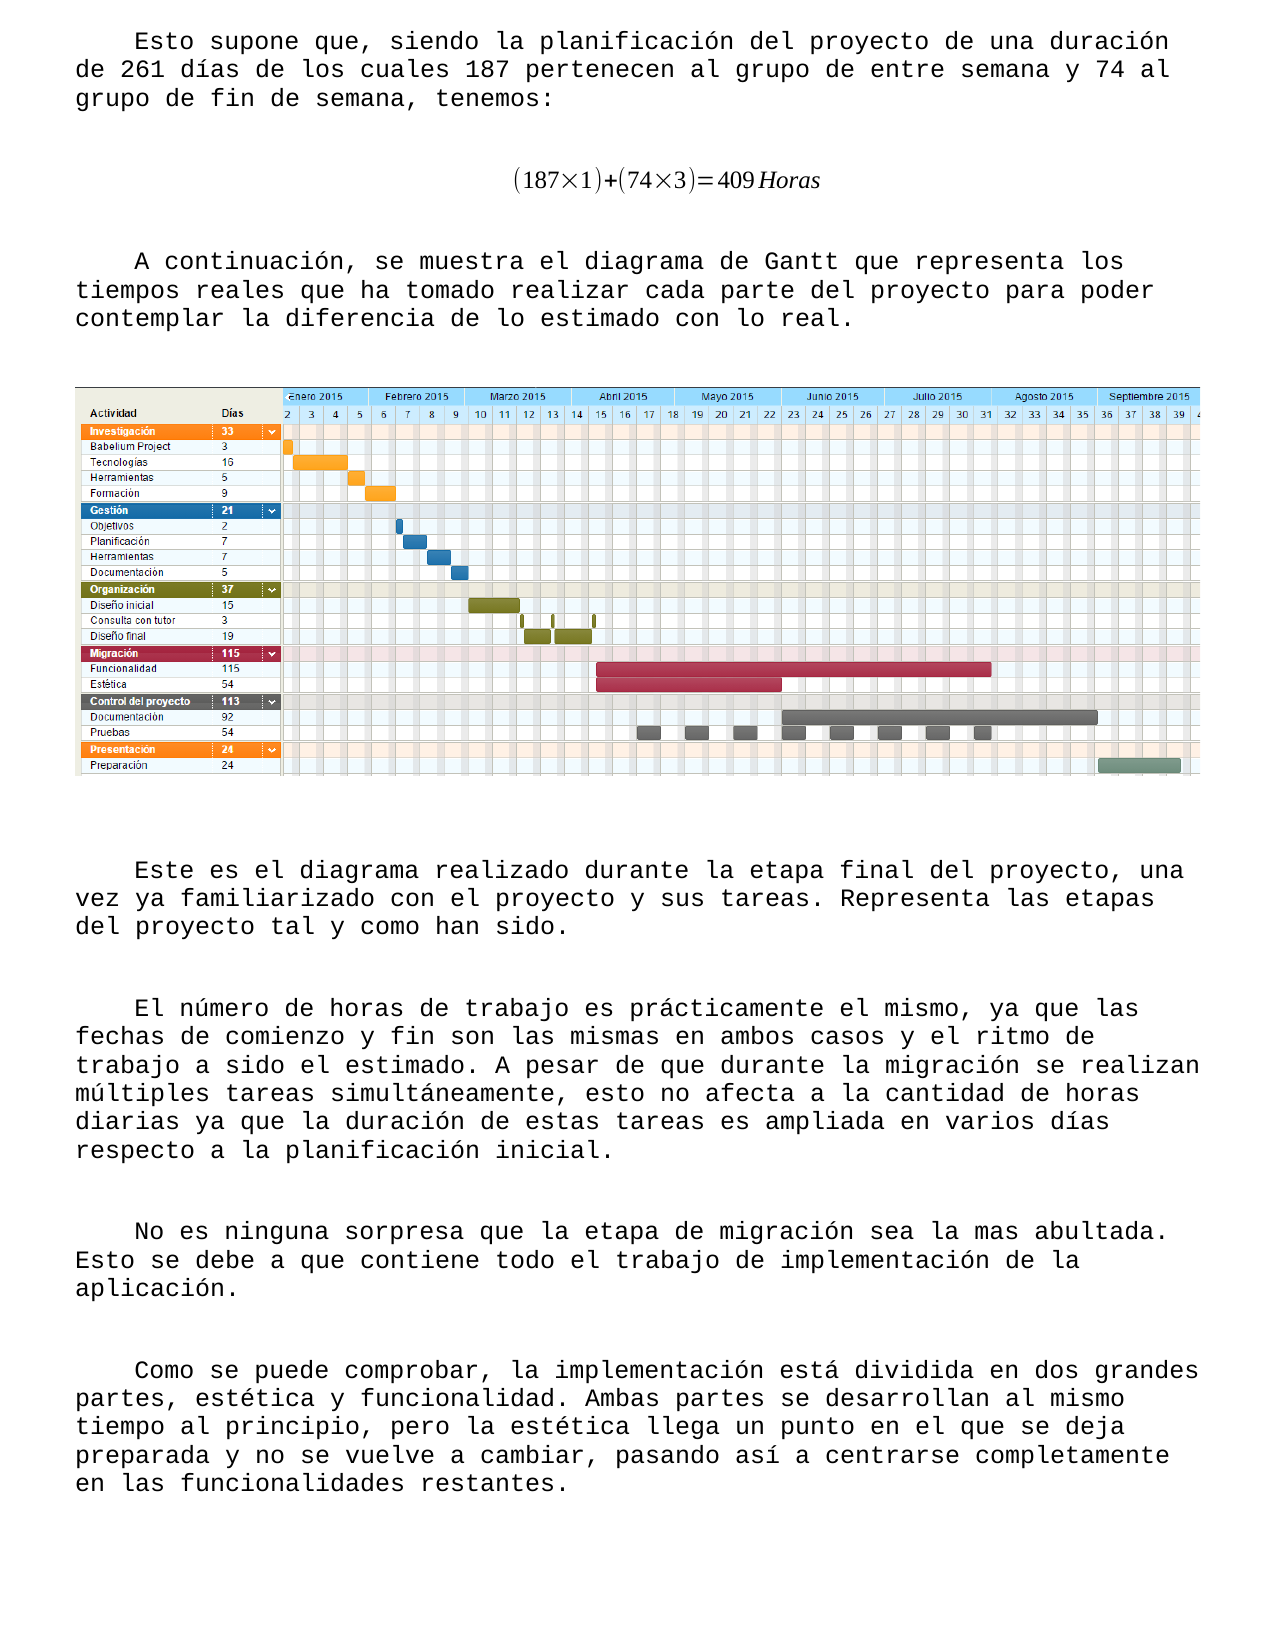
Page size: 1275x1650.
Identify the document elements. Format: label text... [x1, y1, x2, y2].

text A continuación, se muestra el diagrama de Gantt que representa los tiempos reales que ha tomado realizar cada parte del proyecto para poder contemplar la diferencia de lo estimado con lo real. [75, 249, 1200, 334]
picture [75, 387, 1200, 776]
text Como se puede comprobar, la implementación está dividida en dos grandes partes, estética y funcionalidad. Ambas partes se desarrollan al mismo tiempo al principio, pero la estética llega un punto en el que se deja preparada y no se vuelve a cambiar, pasando así a centrarse completamente en las funcionalidades restantes. [75, 1357, 1200, 1499]
text No es ninguna sorpresa que la etapa de migración sea la mas abultada. Esto se debe a que contiene todo el trabajo de implementación de la aplicación. [75, 1219, 1200, 1304]
text Esto supone que, siendo la planificación del proyecto de una duración de 261 días de los cuales 187 pertenecen al grupo de entre semana y 74 al grupo de fin de semana, tenemos: [75, 29, 1200, 114]
text Este es el diagrama realizado durante la etapa final del proyecto, una vez ya familiarizado con el proyecto y sus tareas. Representa las etapas del proyecto tal y como han sido. [75, 857, 1200, 942]
text El número de horas de trabajo es prácticamente el mismo, ya que las fechas de comienzo y fin son las mismas en ambos casos y el ritmo de trabajo a sido el estimado. A pesar de que durante la migración se realizan múltiples tareas simultáneamente, esto no afecta a la cantidad de horas diarias ya que la duración de estas tareas es ampliada en varios días respecto a la planificación inicial. [75, 996, 1200, 1166]
